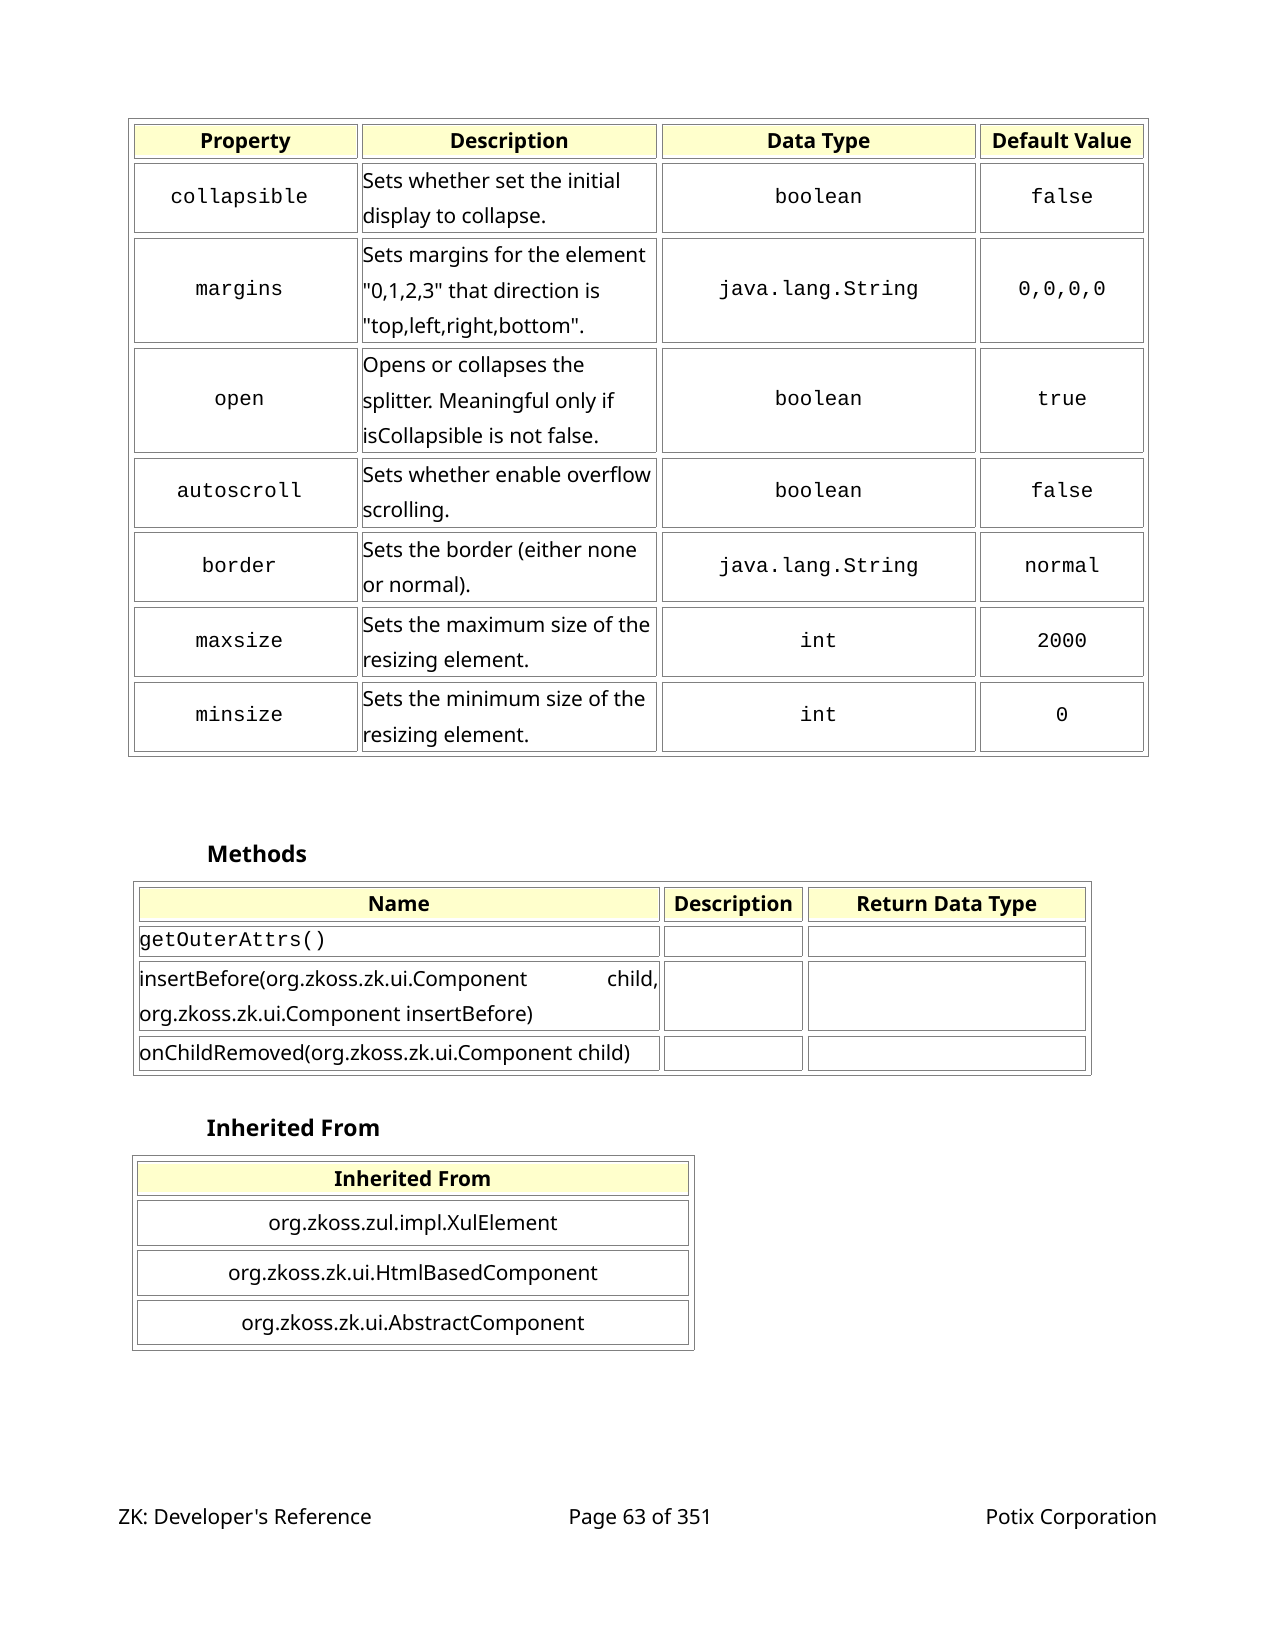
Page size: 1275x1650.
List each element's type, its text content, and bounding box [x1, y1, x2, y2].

table_header Default Value [978, 119, 1146, 158]
table_cell true [978, 342, 1146, 452]
table_header Name [136, 882, 661, 921]
subtitle Methods [207, 837, 1157, 869]
table_cell insertBefore(org.zkoss.zk.ui.Component child, org.zkoss.zk.ui.Component insertBefore) [136, 956, 661, 1030]
table_cell border [131, 527, 359, 601]
table_cell getOuterAttrs() [136, 921, 661, 956]
table_cell minsize [131, 676, 359, 751]
table_cell normal [978, 527, 1146, 601]
table_cell java.lang.String [659, 527, 978, 601]
table_cell [809, 1037, 1085, 1070]
table_cell [809, 927, 1085, 956]
table_cell [665, 1037, 802, 1070]
table_header Data Type [659, 119, 978, 158]
table_cell [661, 956, 805, 1030]
table_header Description [661, 882, 805, 921]
table_cell false [978, 158, 1146, 232]
table_cell Sets whether set the initial display to collapse. [359, 158, 659, 232]
table_cell int [659, 676, 978, 751]
table_cell onChildRemoved(org.zkoss.zk.ui.Component child) [136, 1030, 661, 1070]
table_cell autoscroll [131, 452, 359, 527]
table_cell open [131, 342, 359, 452]
table_header Description [359, 119, 659, 158]
table_cell [809, 962, 1085, 1030]
table_cell false [978, 452, 1146, 527]
table_cell boolean [659, 342, 978, 452]
table_cell margins [131, 232, 359, 342]
table_cell collapsible [131, 158, 359, 232]
table_cell 0 [978, 676, 1146, 751]
table_cell Sets the minimum size of the resizing element. [359, 676, 659, 751]
table_cell Opens or collapses the splitter. Meaningful only if isCollapsible is not false. [359, 342, 659, 452]
table_header Inherited From [134, 1156, 691, 1195]
table_cell Sets the border (either none or normal). [359, 527, 659, 601]
table_cell Sets margins for the element "0,1,2,3" that direction is "top,left,right,bottom". [359, 232, 659, 342]
table_cell [805, 956, 1088, 1030]
table_cell 2000 [978, 601, 1146, 676]
subtitle Inherited From [207, 1112, 1157, 1143]
table_cell [665, 927, 802, 956]
table_cell boolean [659, 452, 978, 527]
table_cell org.zkoss.zul.impl.XulElement [134, 1195, 691, 1245]
table_cell [665, 962, 802, 1030]
table_cell [661, 1030, 805, 1070]
table_cell Sets the maximum size of the resizing element. [359, 601, 659, 676]
table_cell [661, 921, 805, 956]
table_cell [805, 921, 1088, 956]
table_cell [805, 1030, 1088, 1070]
table_cell org.zkoss.zk.ui.AbstractComponent [134, 1295, 691, 1344]
table_header Property [131, 119, 359, 158]
table_cell boolean [659, 158, 978, 232]
table_cell int [659, 601, 978, 676]
table_cell org.zkoss.zk.ui.HtmlBasedComponent [134, 1245, 691, 1294]
table_cell Sets whether enable overflow scrolling. [359, 452, 659, 527]
table_cell 0,0,0,0 [978, 232, 1146, 342]
table_cell maxsize [131, 601, 359, 676]
table_cell java.lang.String [659, 232, 978, 342]
table_header Return Data Type [805, 882, 1088, 921]
